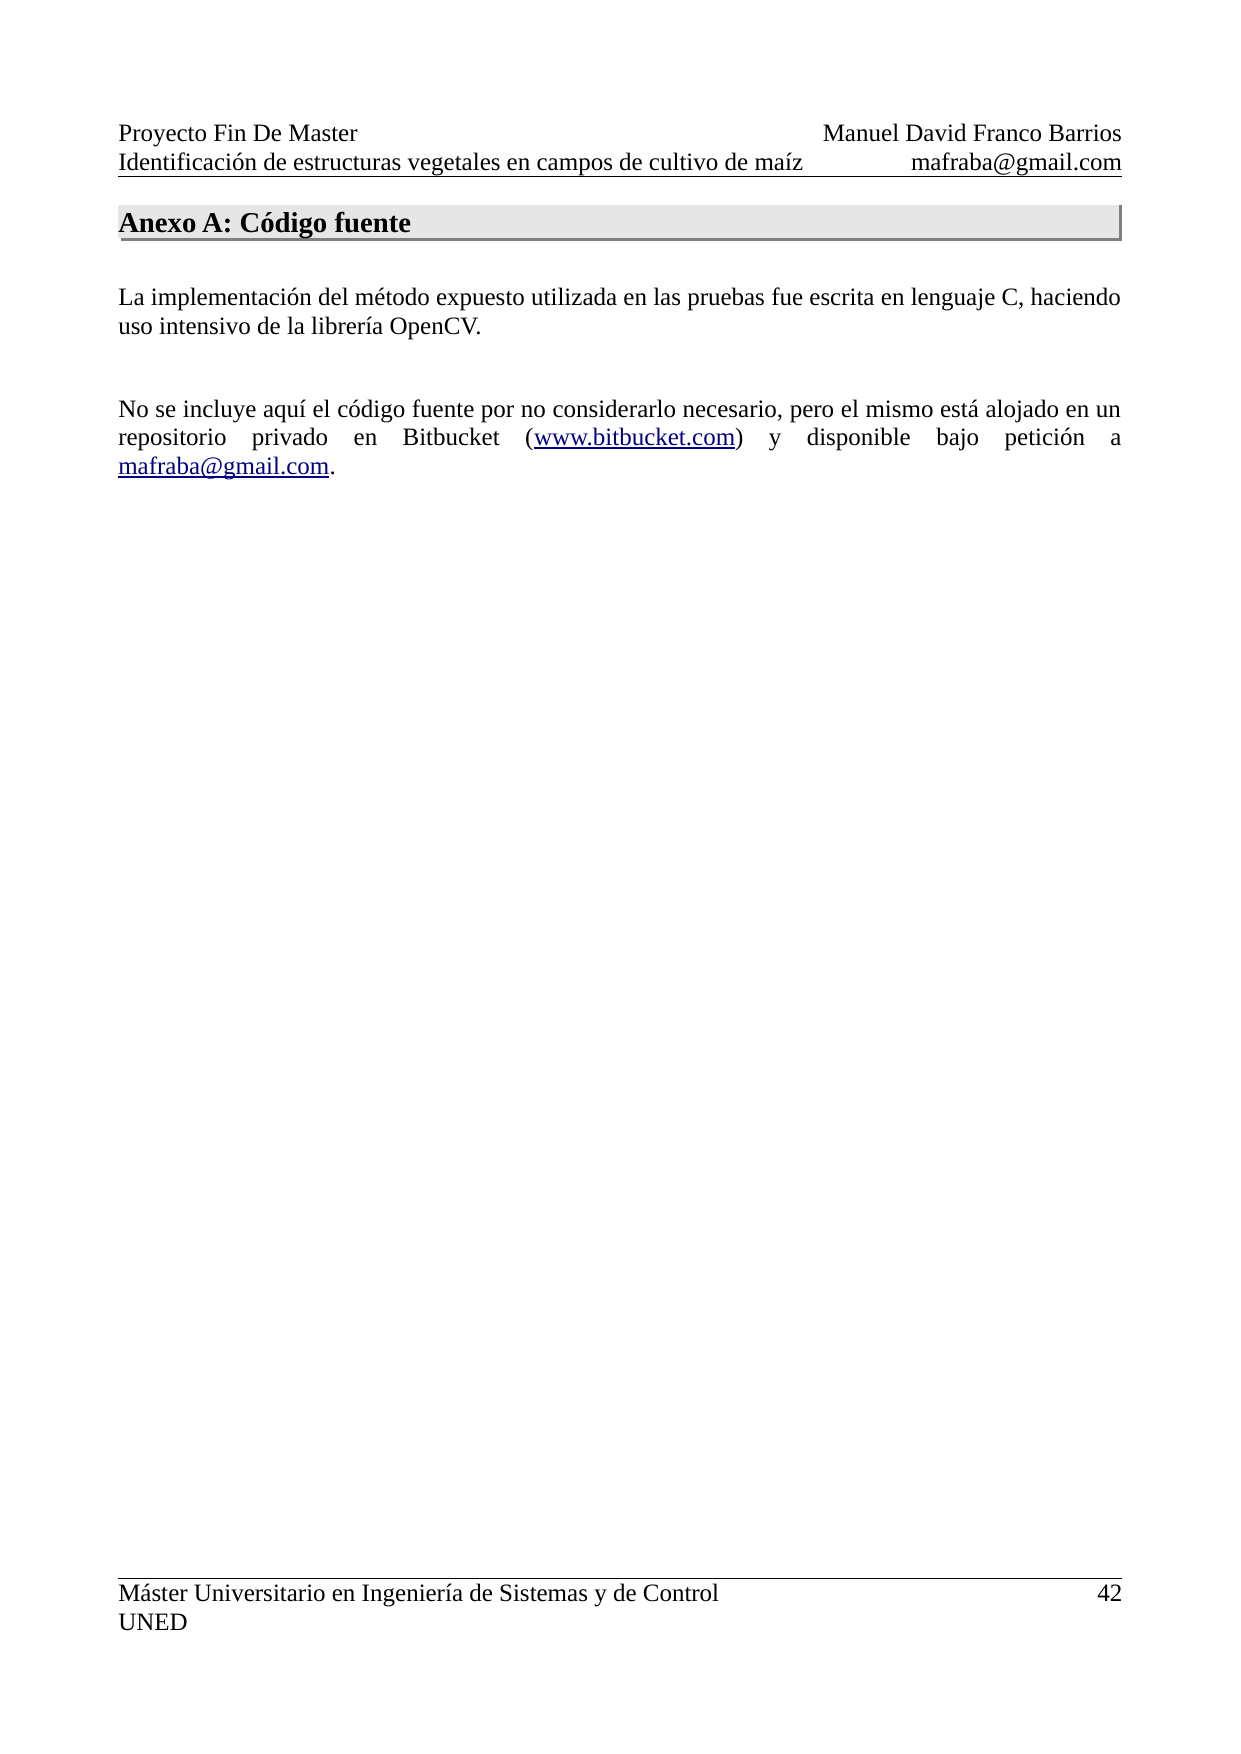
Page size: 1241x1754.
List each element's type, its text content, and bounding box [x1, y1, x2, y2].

text La implementación del método expuesto utilizada en las pruebas fue escrita en lenguaje C, haciendo uso intensivo de la librería OpenCV. [118, 282, 1122, 340]
text No se incluye aquí el código fuente por no considerarlo necesario, pero el mismo está alojado en un repositorio privado en Bitbucket (www.bitbucket.com) y disponible bajo petición a mafraba@gmail.com. [118, 394, 1122, 480]
subtitle Anexo A: Código fuente [118, 205, 1119, 238]
